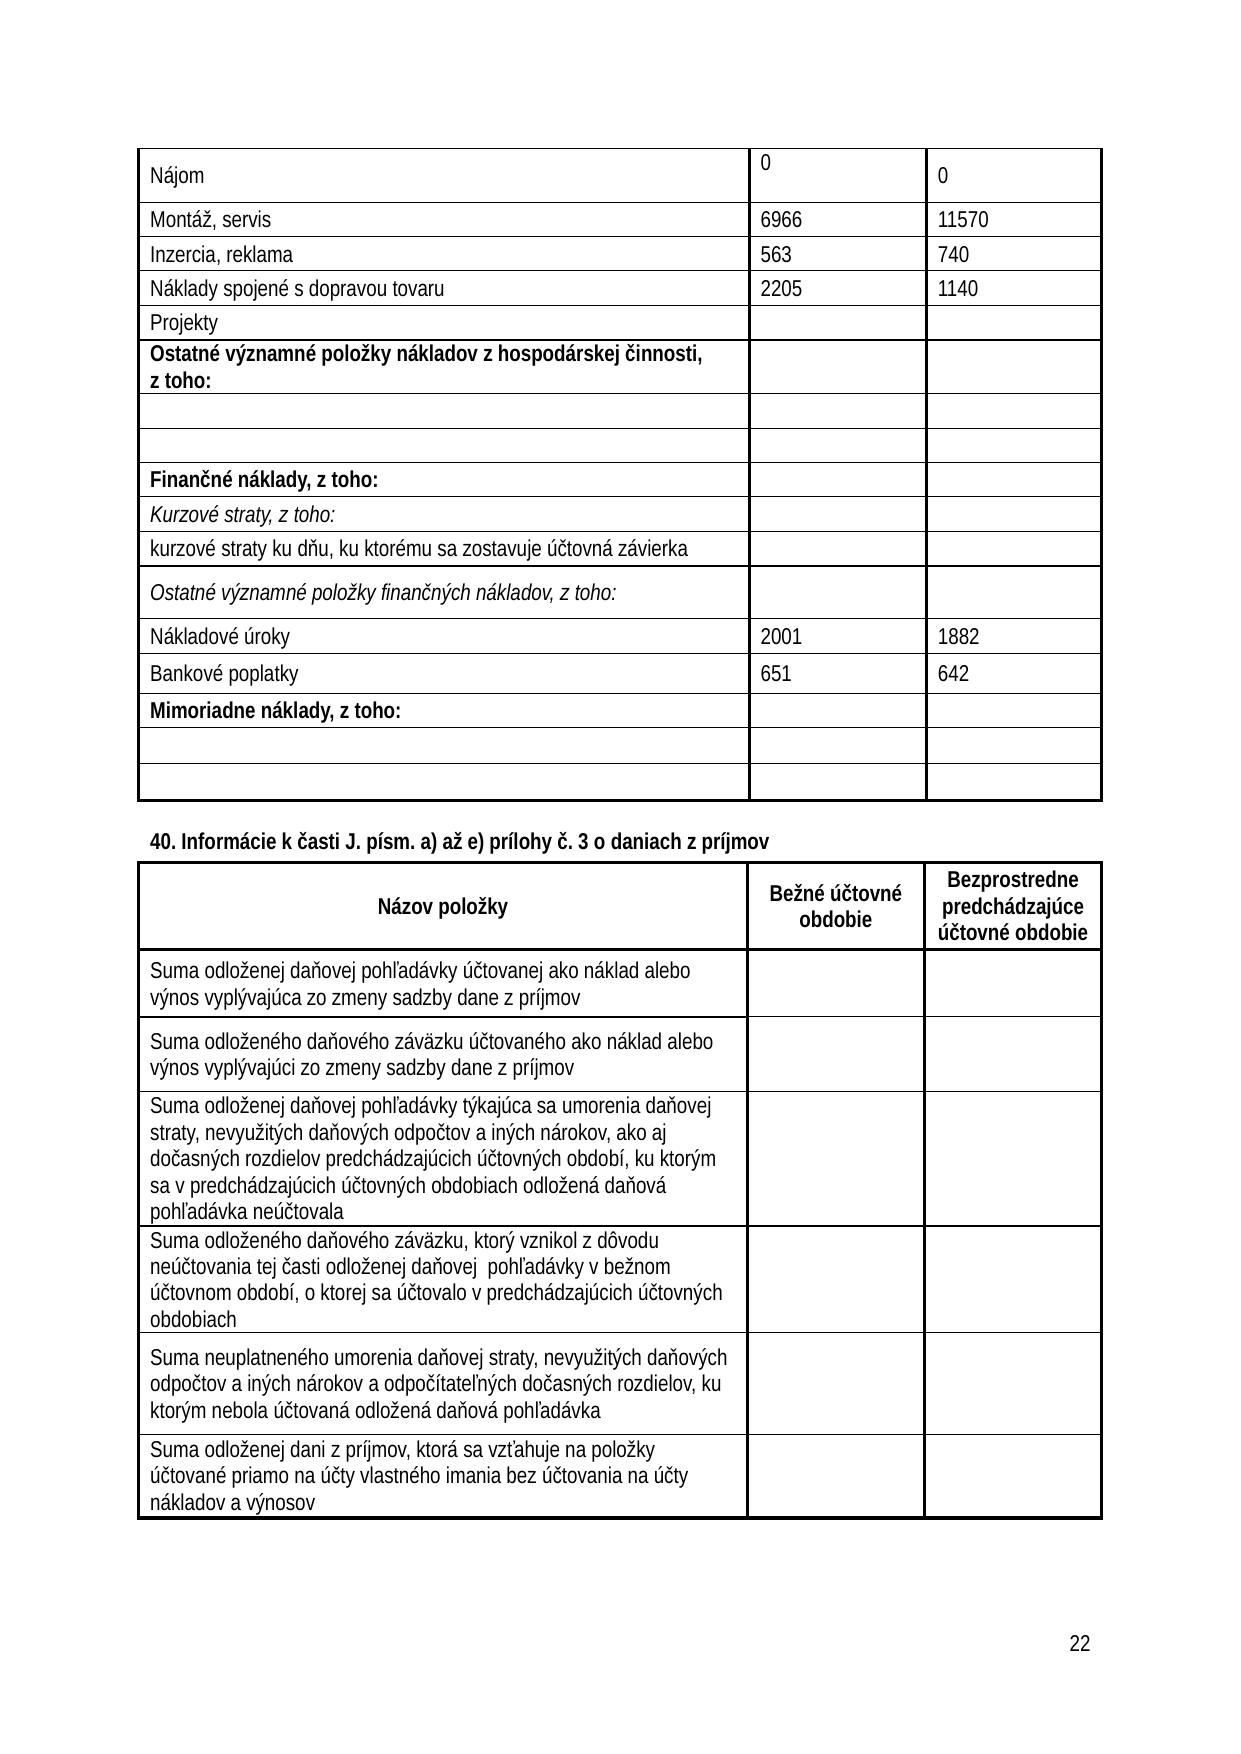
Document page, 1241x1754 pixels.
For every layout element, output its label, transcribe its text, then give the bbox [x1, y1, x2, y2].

table_cell [751, 728, 925, 763]
table_cell Ostatné významné položky nákladov z hospodárskej činnosti, z toho: [140, 341, 748, 393]
table_cell [928, 567, 1100, 618]
table_cell Suma odloženého daňového záväzku, ktorý vznikol z dôvodu neúčtovania tej časti odloženej daňovej pohľadávky v bežnom účtovnom období, o ktorej sa účtovalo v predchádzajúcich účtovných obdobiach [140, 1227, 746, 1332]
table_cell Inzercia, reklama [140, 237, 748, 270]
table_cell [928, 694, 1100, 727]
table_cell [749, 951, 923, 1016]
table_cell [928, 341, 1100, 393]
table_cell [751, 567, 925, 618]
table_cell [749, 1435, 923, 1516]
table_cell Kurzové straty, z toho: [140, 497, 748, 531]
table_cell [926, 1017, 1100, 1091]
table_cell Suma odloženého daňového záväzku účtovaného ako náklad alebo výnos vyplývajúci zo zmeny sadzby dane z príjmov [140, 1018, 746, 1091]
table_cell 11570 [928, 203, 1100, 236]
table_cell [928, 394, 1100, 427]
table_cell [751, 429, 925, 462]
table_cell [926, 951, 1100, 1016]
table_cell [751, 764, 925, 799]
table_cell [140, 429, 748, 462]
table_cell [928, 429, 1100, 462]
table_cell Suma odloženej daňovej pohľadávky týkajúca sa umorenia daňovej straty, nevyužitých daňových odpočtov a iných nárokov, ako aj dočasných rozdielov predchádzajúcich účtovných období, ku ktorým sa v predchádzajúcich účtovných obdobiach odložená daňová pohľadávka neúčtovala [140, 1092, 746, 1225]
table_cell [751, 532, 925, 565]
table_cell Ostatné významné položky finančných nákladov, z toho: [140, 567, 748, 618]
table_cell [140, 764, 748, 799]
table_cell Nákladové úroky [140, 619, 748, 652]
table_cell [928, 728, 1100, 763]
table_cell 1882 [928, 619, 1100, 652]
table_cell Montáž, servis [140, 203, 748, 236]
table_header Bezprostredne predchádzajúce účtovné obdobie [926, 864, 1100, 948]
table_cell Projekty [140, 306, 748, 339]
table_cell Bankové poplatky [140, 654, 748, 692]
table_cell Mimoriadne náklady, z toho: [140, 694, 748, 727]
table_cell [749, 1333, 923, 1434]
table_cell Suma neuplatneného umorenia daňovej straty, nevyužitých daňových odpočtov a iných nárokov a odpočítateľných dočasných rozdielov, ku ktorým nebola účtovaná odložená daňová pohľadávka [140, 1333, 746, 1434]
table_cell Náklady spojené s dopravou tovaru [140, 271, 748, 304]
table_cell 0 [751, 149, 925, 201]
table_cell [928, 306, 1100, 339]
table_cell 642 [928, 654, 1100, 692]
table_cell [140, 394, 748, 427]
table_header Bežné účtovné obdobie [749, 864, 923, 948]
table_cell 0 [928, 149, 1100, 201]
table_cell [928, 532, 1100, 565]
table_cell Nájom [140, 149, 748, 201]
table_cell 740 [928, 237, 1100, 270]
table_cell [751, 306, 925, 339]
table_cell [749, 1017, 923, 1091]
table_header Názov položky [140, 864, 746, 948]
table_cell 1140 [928, 271, 1100, 304]
table_cell [751, 341, 925, 393]
table_cell [140, 728, 748, 763]
table_cell [751, 694, 925, 727]
table_cell [751, 394, 925, 427]
table_cell [928, 463, 1100, 496]
table_cell [928, 497, 1100, 531]
table_cell [926, 1333, 1100, 1434]
table_cell [751, 497, 925, 531]
table_cell [751, 463, 925, 496]
table_cell Suma odloženej daňovej pohľadávky účtovanej ako náklad alebo výnos vyplývajúca zo zmeny sadzby dane z príjmov [140, 951, 746, 1016]
table_cell [926, 1092, 1100, 1225]
table_cell [928, 764, 1100, 799]
title 40. Informácie k časti J. písm. a) až e) prílohy č. 3 o daniach z príjmov [150, 828, 1090, 854]
table_cell [749, 1092, 923, 1225]
table_cell 651 [751, 654, 925, 692]
table_cell 2001 [751, 619, 925, 652]
table_cell kurzové straty ku dňu, ku ktorému sa zostavuje účtovná závierka [140, 532, 748, 565]
table_cell Finančné náklady, z toho: [140, 463, 748, 496]
table_cell 6966 [751, 203, 925, 236]
table_cell [926, 1435, 1100, 1516]
table_cell 563 [751, 237, 925, 270]
table_cell 2205 [751, 271, 925, 304]
table_cell [926, 1227, 1100, 1332]
table_cell [749, 1227, 923, 1332]
table_cell Suma odloženej dani z príjmov, ktorá sa vzťahuje na položky účtované priamo na účty vlastného imania bez účtovania na účty nákladov a výnosov [140, 1435, 746, 1516]
